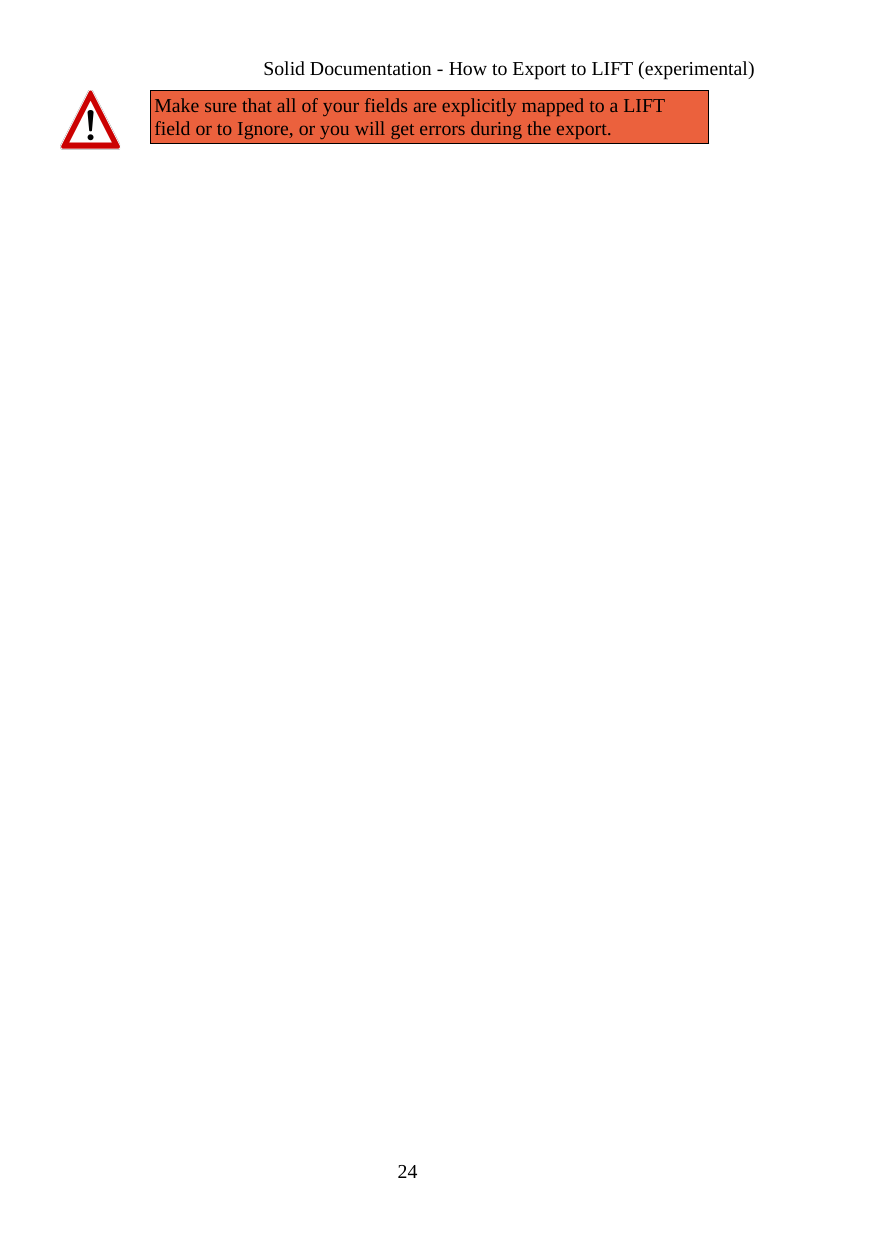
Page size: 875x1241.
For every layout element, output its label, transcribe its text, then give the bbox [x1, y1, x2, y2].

text Make sure that all of your fields are explicitly mapped to a LIFT field or to Ignore, or you will get errors during the export. [151, 91, 708, 143]
picture [60, 90, 121, 150]
